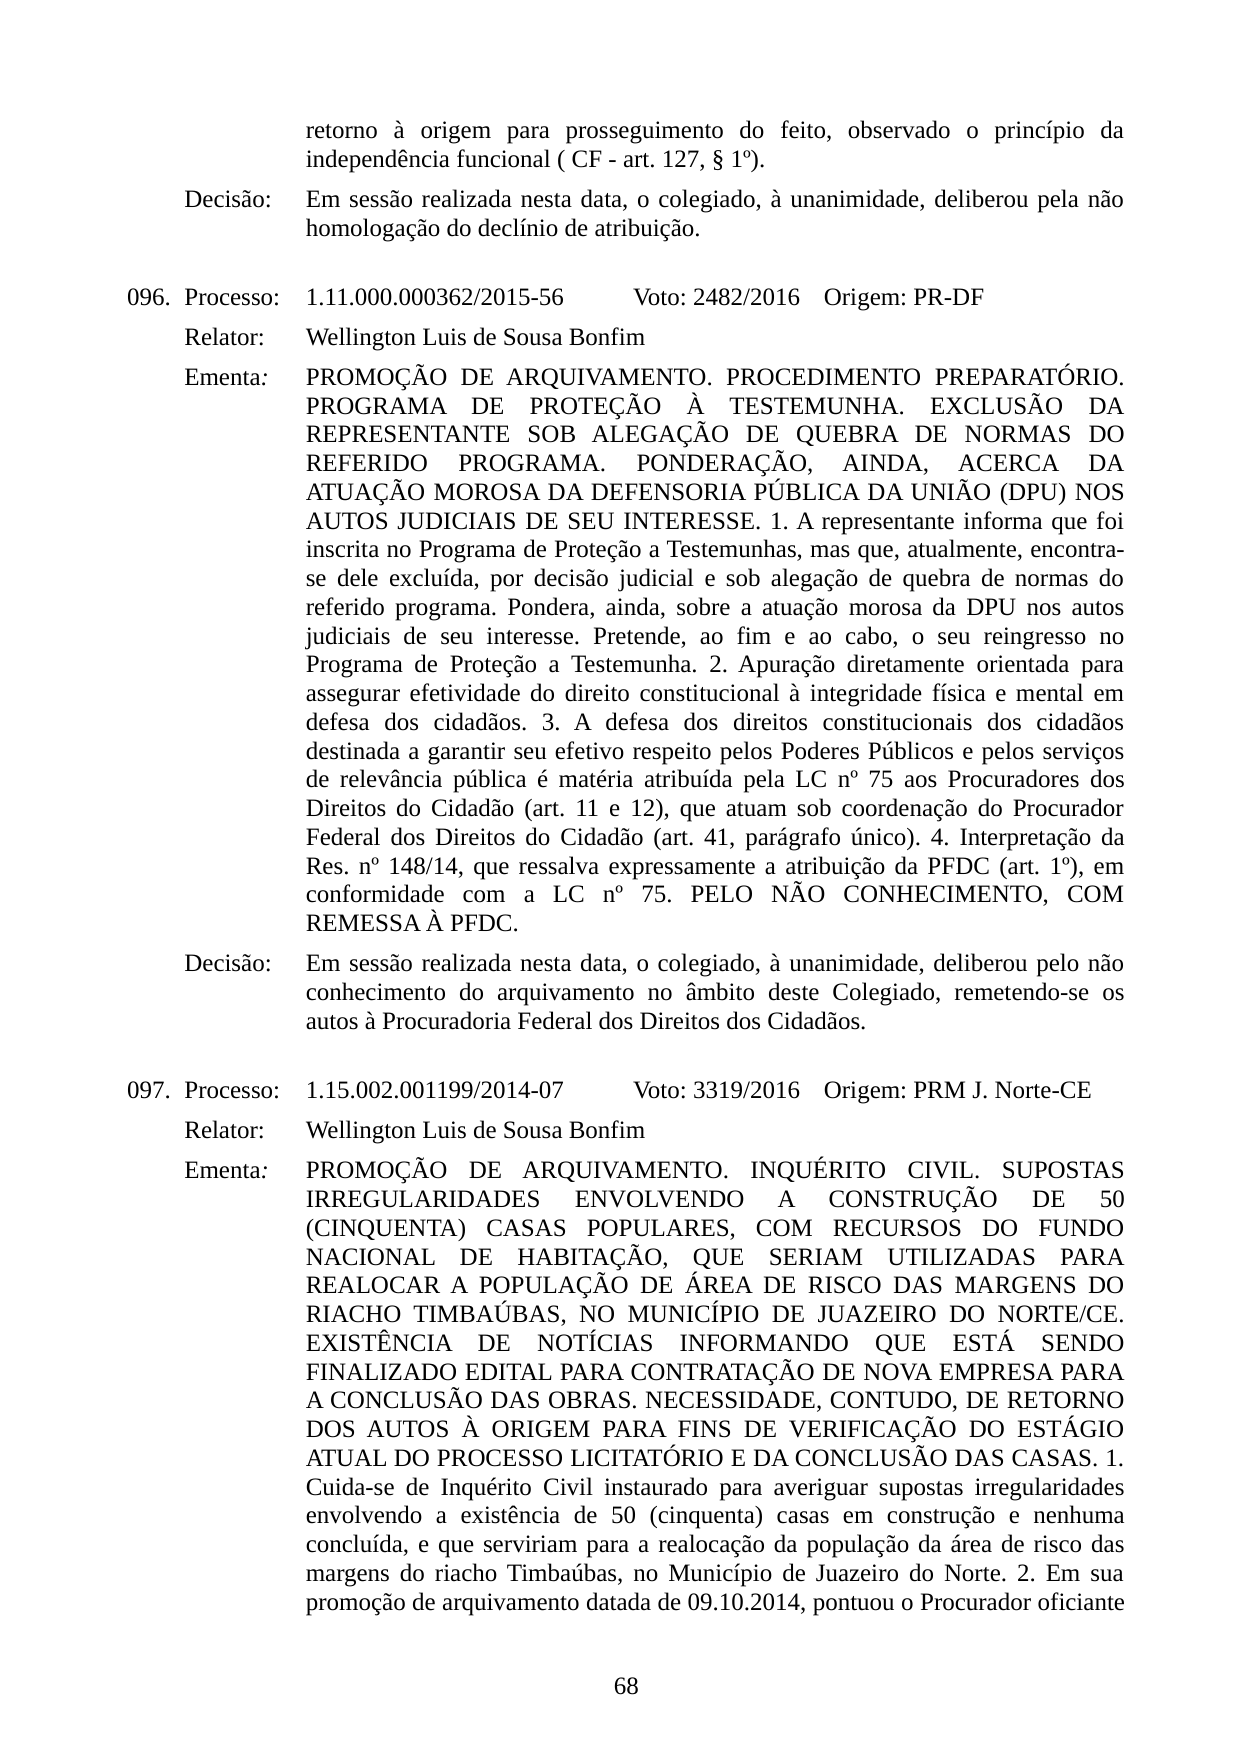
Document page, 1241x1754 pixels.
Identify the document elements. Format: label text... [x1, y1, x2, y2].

table_cell [121, 1150, 178, 1621]
table_cell Decisão: [178, 943, 300, 1041]
table_cell [121, 109, 178, 178]
table_cell [178, 109, 300, 178]
table_header Processo: [178, 1069, 300, 1109]
table_cell Relator: [178, 1110, 300, 1150]
table_cell [121, 178, 178, 247]
table_cell [121, 316, 178, 356]
table_cell Wellington Luis de Sousa Bonfim [300, 1110, 1131, 1150]
table_cell [121, 943, 178, 1041]
table_header Origem: PR-DF [818, 276, 1131, 316]
table_header 1.11.000.000362/2015-56 [300, 276, 627, 316]
table_cell retorno à origem para prosseguimento do feito, observado o princípio da independência funcional ( CF - art. 127, § 1º). [300, 109, 1131, 178]
table_header Voto: 3319/2016 [627, 1069, 818, 1109]
table_header Processo: [178, 276, 300, 316]
table_cell Wellington Luis de Sousa Bonfim [300, 316, 1131, 356]
table_cell [121, 1110, 178, 1150]
table_header Voto: 2482/2016 [627, 276, 818, 316]
table_cell Decisão: [178, 178, 300, 247]
table_header 1.15.002.001199/2014-07 [300, 1069, 627, 1109]
table_cell PROMOÇÃO DE ARQUIVAMENTO. PROCEDIMENTO PREPARATÓRIO. PROGRAMA DE PROTEÇÃO À TESTEMUNHA. EXCLUSÃO DA REPRESENTANTE SOB ALEGAÇÃO DE QUEBRA DE NORMAS DO REFERIDO PROGRAMA. PONDERAÇÃO, AINDA, ACERCA DA ATUAÇÃO MOROSA DA DEFENSORIA PÚBLICA DA UNIÃO (DPU) NOS AUTOS JUDICIAIS DE SEU INTERESSE. 1. A representante informa que foi inscrita no Programa de Proteção a Testemunhas, mas que, atualmente, encontra-se dele excluída, por decisão judicial e sob alegação de quebra de normas do referido programa. Pondera, ainda, sobre a atuação morosa da DPU nos autos judiciais de seu interesse. Pretende, ao fim e ao cabo, o seu reingresso no Programa de Proteção a Testemunha. 2. Apuração diretamente orientada para assegurar efetividade do direito constitucional à integridade física e mental em defesa dos cidadãos. 3. A defesa dos direitos constitucionais dos cidadãos destinada a garantir seu efetivo respeito pelos Poderes Públicos e pelos serviços de relevância pública é matéria atribuída pela LC nº 75 aos Procuradores dos Direitos do Cidadão (art. 11 e 12), que atuam sob coordenação do Procurador Federal dos Direitos do Cidadão (art. 41, parágrafo único). 4. Interpretação da Res. nº 148/14, que ressalva expressamente a atribuição da PFDC (art. 1º), em conformidade com a LC nº 75. PELO NÃO CONHECIMENTO, COM REMESSA À PFDC. [300, 356, 1131, 943]
table_cell Ementa: [178, 356, 300, 943]
table_cell Relator: [178, 316, 300, 356]
table_header 096. [121, 276, 178, 316]
table_cell PROMOÇÃO DE ARQUIVAMENTO. INQUÉRITO CIVIL. SUPOSTAS IRREGULARIDADES ENVOLVENDO A CONSTRUÇÃO DE 50 (CINQUENTA) CASAS POPULARES, COM RECURSOS DO FUNDO NACIONAL DE HABITAÇÃO, QUE SERIAM UTILIZADAS PARA REALOCAR A POPULAÇÃO DE ÁREA DE RISCO DAS MARGENS DO RIACHO TIMBAÚBAS, NO MUNICÍPIO DE JUAZEIRO DO NORTE/CE. EXISTÊNCIA DE NOTÍCIAS INFORMANDO QUE ESTÁ SENDO FINALIZADO EDITAL PARA CONTRATAÇÃO DE NOVA EMPRESA PARA A CONCLUSÃO DAS OBRAS. NECESSIDADE, CONTUDO, DE RETORNO DOS AUTOS À ORIGEM PARA FINS DE VERIFICAÇÃO DO ESTÁGIO ATUAL DO PROCESSO LICITATÓRIO E DA CONCLUSÃO DAS CASAS. 1. Cuida-se de Inquérito Civil instaurado para averiguar supostas irregularidades envolvendo a existência de 50 (cinquenta) casas em construção e nenhuma concluída, e que serviriam para a realocação da população da área de risco das margens do riacho Timbaúbas, no Município de Juazeiro do Norte. 2. Em sua promoção de arquivamento datada de 09.10.2014, pontuou o Procurador oficiante [300, 1150, 1131, 1621]
table_cell Ementa: [178, 1150, 300, 1621]
table_cell Em sessão realizada nesta data, o colegiado, à unanimidade, deliberou pela não homologação do declínio de atribuição. [300, 178, 1131, 247]
table_header Origem: PRM J. Norte-CE [818, 1069, 1131, 1109]
table_header 097. [121, 1069, 178, 1109]
table_cell Em sessão realizada nesta data, o colegiado, à unanimidade, deliberou pelo não conhecimento do arquivamento no âmbito deste Colegiado, remetendo-se os autos à Procuradoria Federal dos Direitos dos Cidadãos. [300, 943, 1131, 1041]
table_cell [121, 356, 178, 943]
